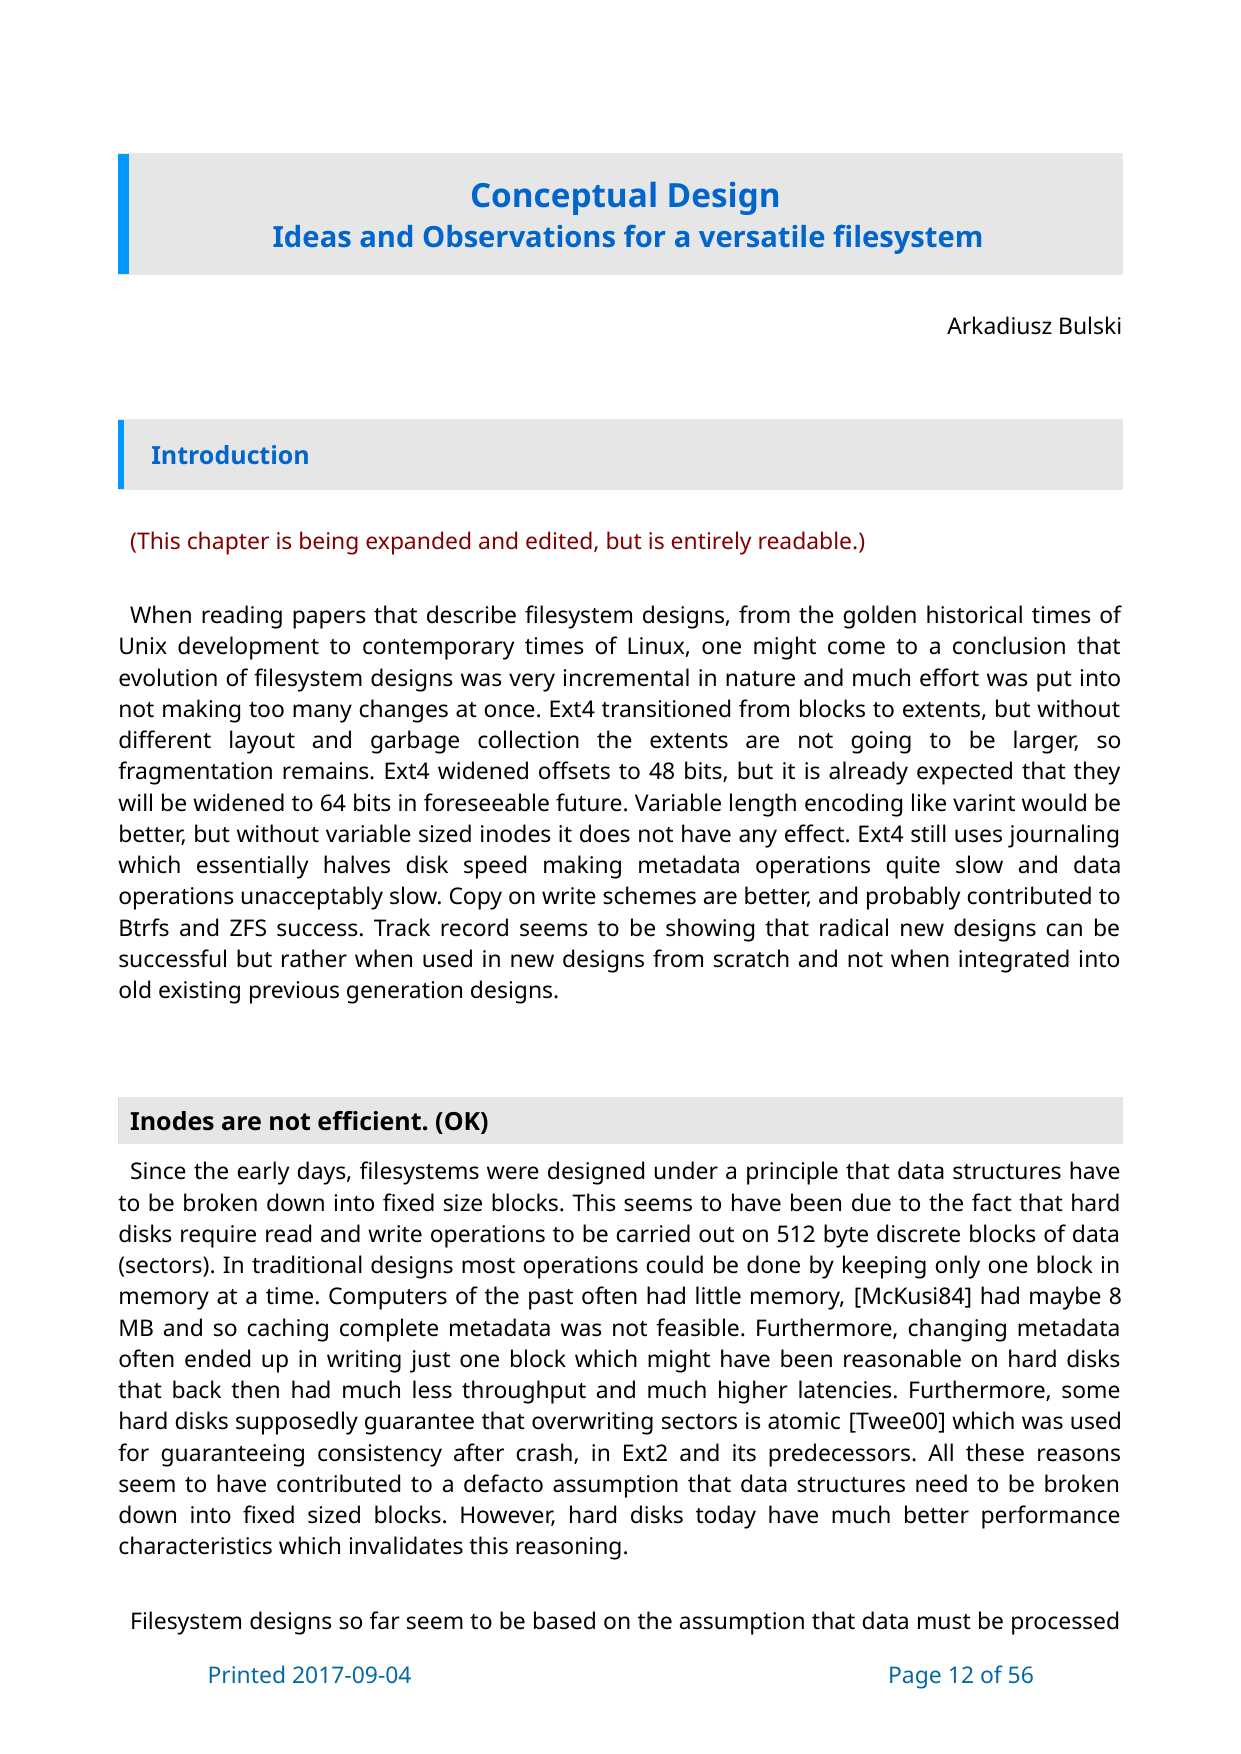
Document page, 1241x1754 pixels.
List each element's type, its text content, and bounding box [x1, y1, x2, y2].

subtitle Inodes are not efficient. (OK) [119, 1098, 1122, 1143]
text Since the early days, filesystems were designed under a principle that data structures have to be broken down into fixed size blocks. This seems to have been due to the fact that hard disks require read and write operations to be carried out on 512 byte discrete blocks of data (sectors). In traditional designs most operations could be done by keeping only one block in memory at a time. Computers of the past often had little memory, [McKusi84] had maybe 8 MB and so caching complete metadata was not feasible. Furthermore, changing metadata often ended up in writing just one block which might have been reasonable on hard disks that back then had much less throughput and much higher latencies. Furthermore, some hard disks supposedly guarantee that overwriting sectors is atomic [Twee00] which was used for guaranteeing consistency after crash, in Ext2 and its predecessors. All these reasons seem to have contributed to a defacto assumption that data structures need to be broken down into fixed sized blocks. However, hard disks today have much better performance characteristics which invalidates this reasoning. [118, 1155, 1122, 1561]
text When reading papers that describe filesystem designs, from the golden historical times of Unix development to contemporary times of Linux, one might come to a conclusion that evolution of filesystem designs was very incremental in nature and much effort was put into not making too many changes at once. Ext4 transitioned from blocks to extents, but without different layout and garbage collection the extents are not going to be larger, so fragmentation remains. Ext4 widened offsets to 48 bits, but it is already expected that they will be widened to 64 bits in foreseeable future. Variable length encoding like varint would be better, but without variable sized inodes it does not have any effect. Ext4 still uses journaling which essentially halves disk speed making metadata operations quite slow and data operations unacceptably slow. Copy on write schemes are better, and probably contributed to Btrfs and ZFS success. Track record seems to be showing that radical new designs can be successful but rather when used in new designs from scratch and not when integrated into old existing previous generation designs. [118, 599, 1122, 1005]
text (This chapter is being expanded and edited, but is entirely readable.) [118, 524, 1122, 556]
text Filesystem designs so far seem to be based on the assumption that data must be processed [118, 1604, 1122, 1636]
subtitle Conceptual Design Ideas and Observations for a versatile filesystem [129, 155, 1122, 274]
subtitle Introduction [124, 421, 1122, 489]
text Arkadiusz Bulski [118, 310, 1122, 341]
